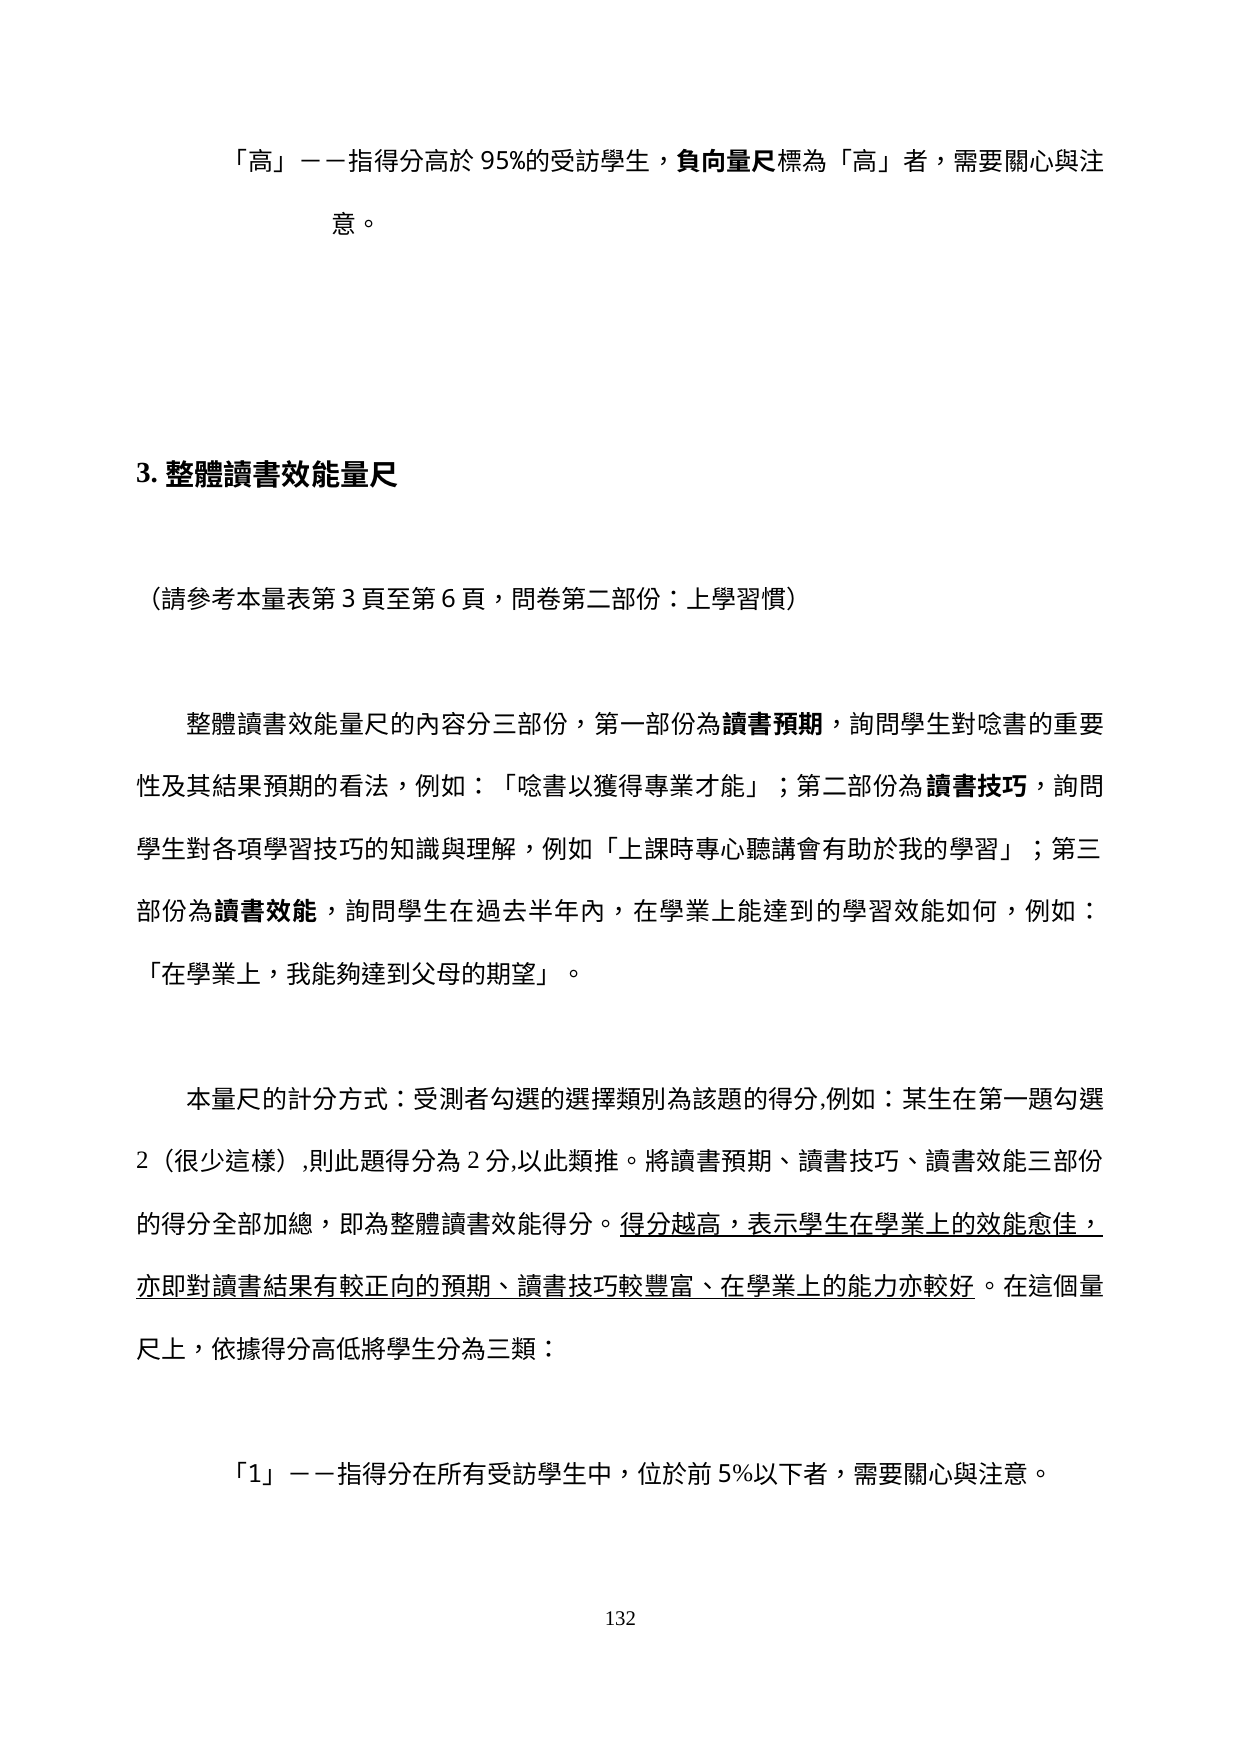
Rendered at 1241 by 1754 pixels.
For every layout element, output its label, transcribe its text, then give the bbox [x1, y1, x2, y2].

text 整體讀書效能量尺的內容分三部份，第一部份為讀書預期，詢問學生對唸書的重要性及其結果預期的看法，例如：「唸書以獲得專業才能」；第二部份為讀書技巧，詢問學生對各項學習技巧的知識與理解，例如「上課時專心聽講會有助於我的學習」；第三部份為讀書效能，詢問學生在過去半年內，在學業上能達到的學習效能如何，例如：「在學業上，我能夠達到父母的期望」。 [136, 681, 1104, 993]
text 本量尺的計分方式：受測者勾選的選擇類別為該題的得分,例如：某生在第一題勾選2（很少這樣）,則此題得分為2分,以此類推。將讀書預期、讀書技巧、讀書效能三部份的得分全部加總，即為整體讀書效能得分。得分越高，表示學生在學業上的效能愈佳，亦即對讀書結果有較正向的預期、讀書技巧較豐富、在學業上的能力亦較好。在這個量尺上，依據得分高低將學生分為三類： [136, 1056, 1104, 1368]
text 3. 整體讀書效能量尺 [136, 431, 1104, 493]
text （請參考本量表第3頁至第6頁，問卷第二部份：上學習慣） [136, 556, 1104, 618]
text 「1」－－指得分在所有受訪學生中，位於前5%以下者，需要關心與注意。 [192, 1431, 1104, 1493]
text 「高」－－指得分高於95%的受訪學生，負向量尺標為「高」者，需要關心與注意。 [192, 118, 1104, 243]
